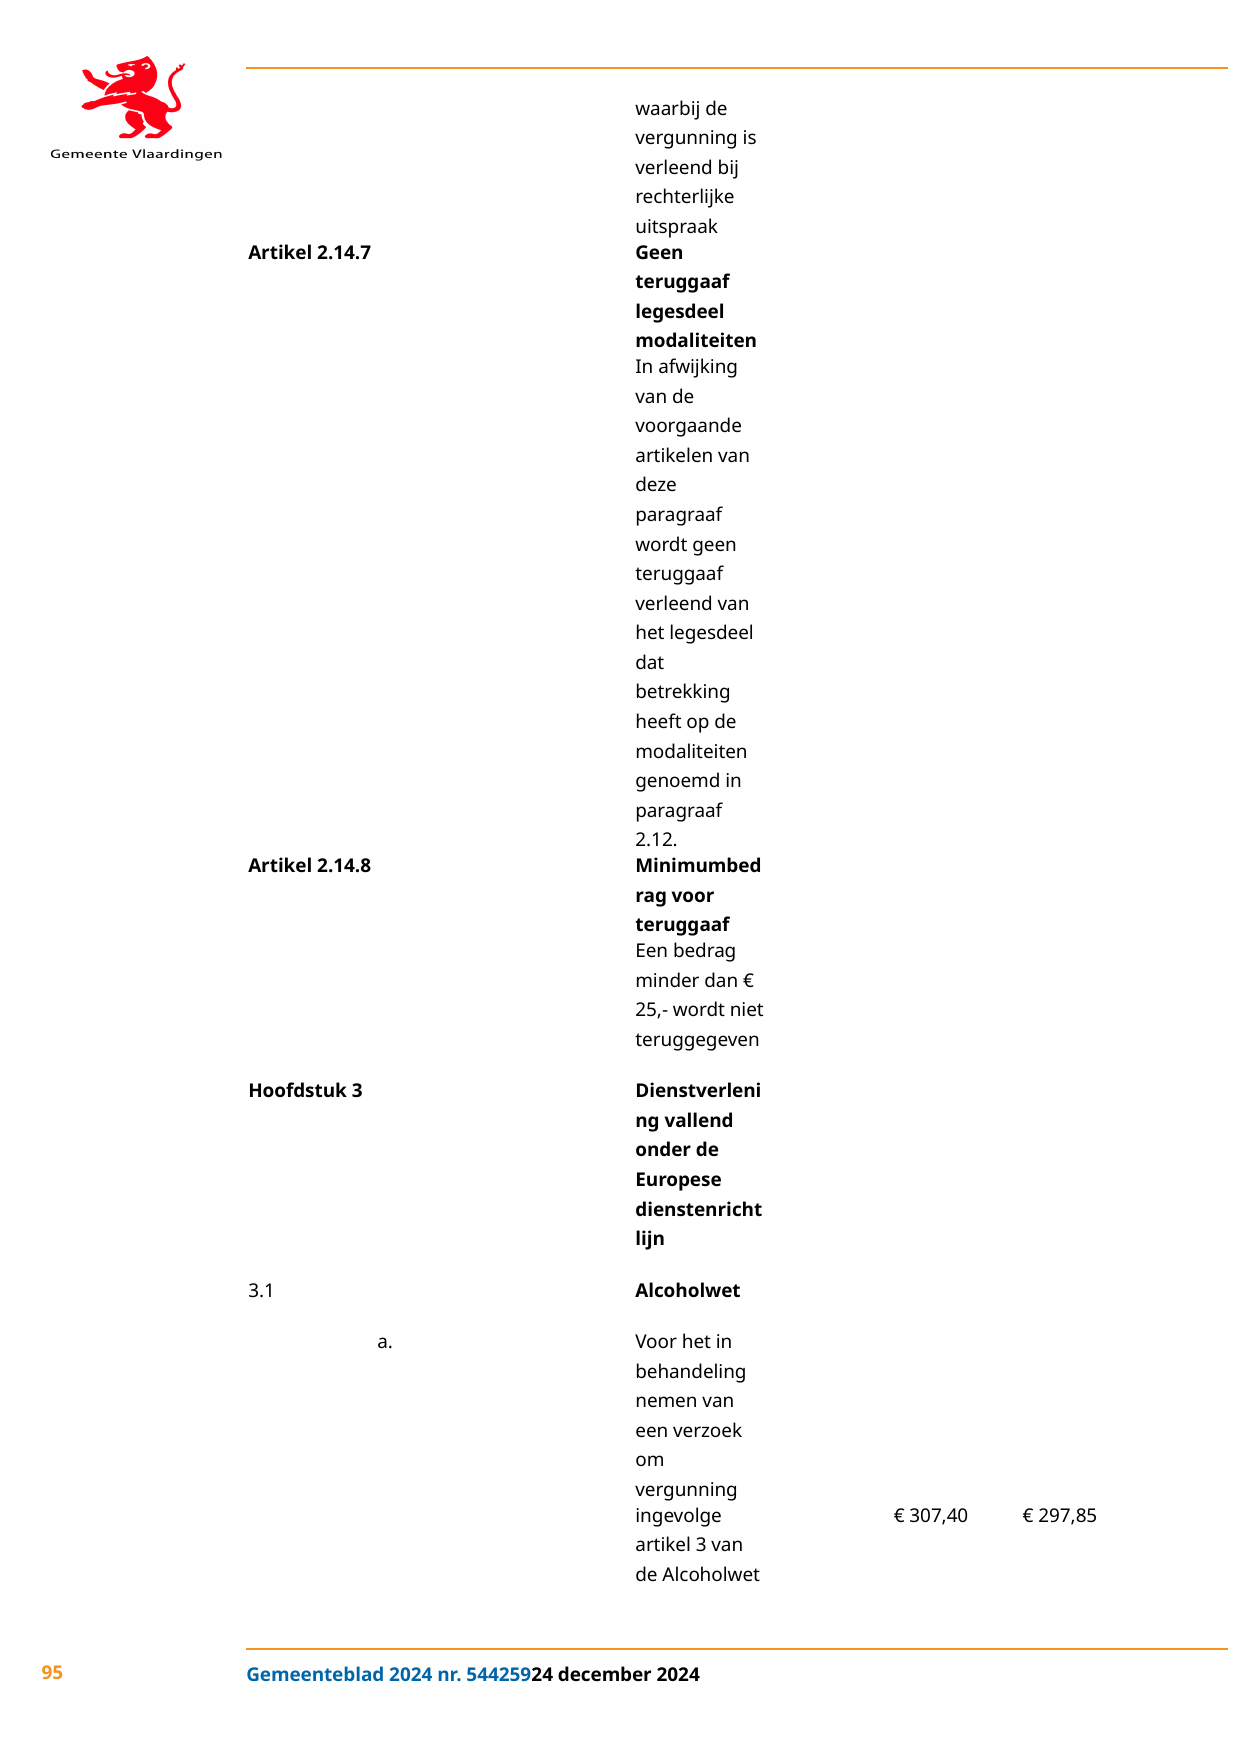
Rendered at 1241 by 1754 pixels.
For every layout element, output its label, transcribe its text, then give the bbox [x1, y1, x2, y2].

table_cell [377, 1303, 506, 1328]
table_cell [377, 1277, 506, 1303]
table_cell [506, 95, 635, 239]
table_cell [506, 1328, 635, 1502]
table_cell Dienstverlening vallend onder de Europese dienstenrichtlijn [635, 1078, 764, 1251]
table_cell [248, 1251, 377, 1277]
table_cell a. [377, 1328, 506, 1502]
table_cell Alcoholwet [635, 1277, 764, 1303]
table_cell Artikel 2.14.7 [248, 239, 377, 353]
table_cell [764, 239, 893, 353]
table_cell [248, 1328, 377, 1502]
table_cell [1023, 1078, 1152, 1251]
table_cell [764, 1303, 893, 1328]
table_cell [377, 353, 506, 852]
table_cell [764, 1251, 893, 1277]
table_cell [764, 1277, 893, 1303]
table_cell [1023, 1052, 1152, 1077]
table_cell [894, 239, 1022, 353]
table_cell [377, 1052, 506, 1077]
table_cell [506, 1251, 635, 1277]
table_cell [764, 1502, 893, 1587]
table_cell [1023, 1303, 1152, 1328]
table_cell [764, 1052, 893, 1077]
picture [41, 47, 231, 172]
table_cell [506, 1502, 635, 1587]
table_cell [377, 853, 506, 937]
table_cell [764, 853, 893, 937]
table_cell Geen teruggaaf legesdeel modaliteiten [635, 239, 764, 353]
table_cell [764, 937, 893, 1052]
table_cell [248, 95, 377, 239]
table_cell € 307,40 [894, 1502, 1022, 1587]
table_cell [248, 1502, 377, 1587]
table_cell 3.1 [248, 1277, 377, 1303]
table_cell [894, 1251, 1022, 1277]
table_cell [248, 937, 377, 1052]
table_cell [248, 353, 377, 852]
table_cell [1023, 1251, 1152, 1277]
table_cell [764, 95, 893, 239]
table_cell Een bedrag minder dan € 25,- wordt niet teruggegeven [635, 937, 764, 1052]
table_cell [377, 95, 506, 239]
table_cell Artikel 2.14.8 [248, 853, 377, 937]
table_cell [894, 353, 1022, 852]
table_cell [635, 1052, 764, 1077]
table_cell [894, 1328, 1022, 1502]
table_cell [248, 1303, 377, 1328]
table_cell [894, 937, 1022, 1052]
table_cell [506, 853, 635, 937]
table_cell [506, 353, 635, 852]
table_cell [764, 1328, 893, 1502]
table_cell [764, 1078, 893, 1251]
table_cell [635, 1303, 764, 1328]
table_cell [635, 1251, 764, 1277]
table_cell [506, 937, 635, 1052]
table_cell [894, 1303, 1022, 1328]
table_cell [894, 95, 1022, 239]
table_cell Voor het in behandeling nemen van een verzoek om vergunning [635, 1328, 764, 1502]
table_cell ingevolge artikel 3 van de Alcoholwet [635, 1502, 764, 1587]
table_cell [1023, 95, 1152, 239]
table_cell [506, 1277, 635, 1303]
table_cell In afwijking van de voorgaande artikelen van deze paragraaf wordt geen teruggaaf verleend van het legesdeel dat betrekking heeft op de modaliteiten genoemd in paragraaf 2.12. [635, 353, 764, 852]
table_cell € 297,85 [1023, 1502, 1152, 1587]
table_cell [1023, 937, 1152, 1052]
table_cell Minimumbedrag voor teruggaaf [635, 853, 764, 937]
table_cell Hoofdstuk 3 [248, 1078, 506, 1251]
table_cell [1023, 1328, 1152, 1502]
table_cell [506, 1078, 635, 1251]
table_cell [1023, 853, 1152, 937]
table_cell [506, 239, 635, 353]
table_cell [1023, 1277, 1152, 1303]
table_cell [377, 1502, 506, 1587]
table_cell [1023, 353, 1152, 852]
table_cell [894, 1078, 1022, 1251]
table_cell [377, 937, 506, 1052]
table_cell [894, 1277, 1022, 1303]
table_cell [894, 853, 1022, 937]
table_cell [1023, 239, 1152, 353]
table_cell [377, 1251, 506, 1277]
table_cell waarbij de vergunning is verleend bij rechterlijke uitspraak [635, 95, 764, 239]
table_cell [248, 1052, 377, 1077]
table_cell [506, 1052, 635, 1077]
table_cell [506, 1303, 635, 1328]
table_cell [894, 1052, 1022, 1077]
table_cell [764, 353, 893, 852]
table_cell [377, 239, 506, 353]
